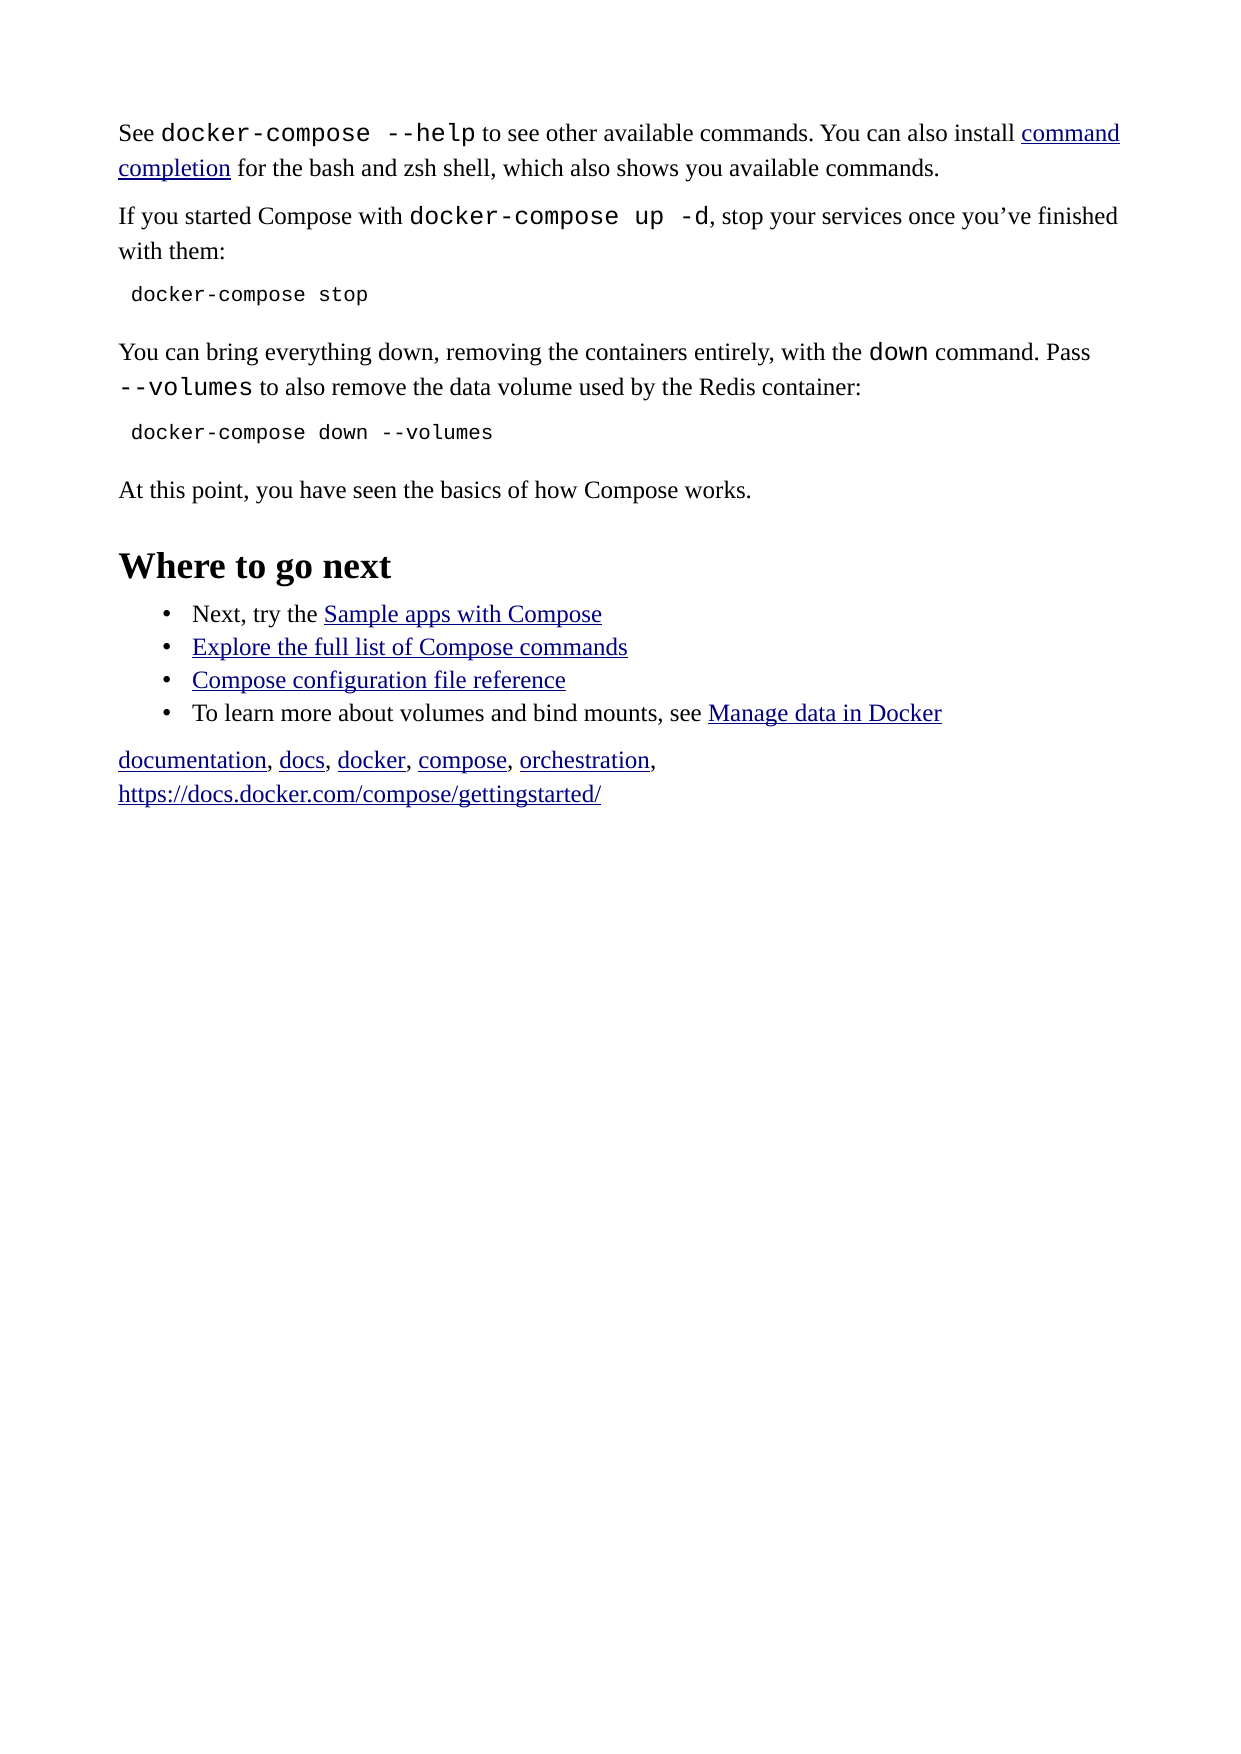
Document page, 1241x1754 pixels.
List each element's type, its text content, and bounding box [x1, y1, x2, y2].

subtitle Where to go next [118, 543, 1122, 586]
list Next, try the Sample apps with Compose [162, 599, 1122, 628]
text documentation, docs, docker, compose, orchestration, https://docs.docker.com/compose/gettingstarted/ [118, 746, 1122, 807]
text See docker-compose --help to see other available commands. You can also install command completion for the bash and zsh shell, which also shows you available commands. [118, 118, 1122, 182]
text At this point, you have seen the basics of how Compose works. [118, 475, 1122, 504]
list Explore the full list of Compose commands [162, 632, 1122, 661]
text docker-compose stop [118, 283, 1122, 307]
text If you started Compose with docker-compose up -d, stop your services once you’ve finished with them: [118, 201, 1122, 265]
list Compose configuration file reference [162, 665, 1122, 694]
text docker-compose down --volumes [118, 422, 1122, 445]
list To learn more about volumes and bind mounts, see Manage data in Docker [162, 698, 1122, 727]
text You can bring everything down, removing the containers entirely, with the down command. Pass --volumes to also remove the data volume used by the Redis container: [118, 337, 1122, 403]
